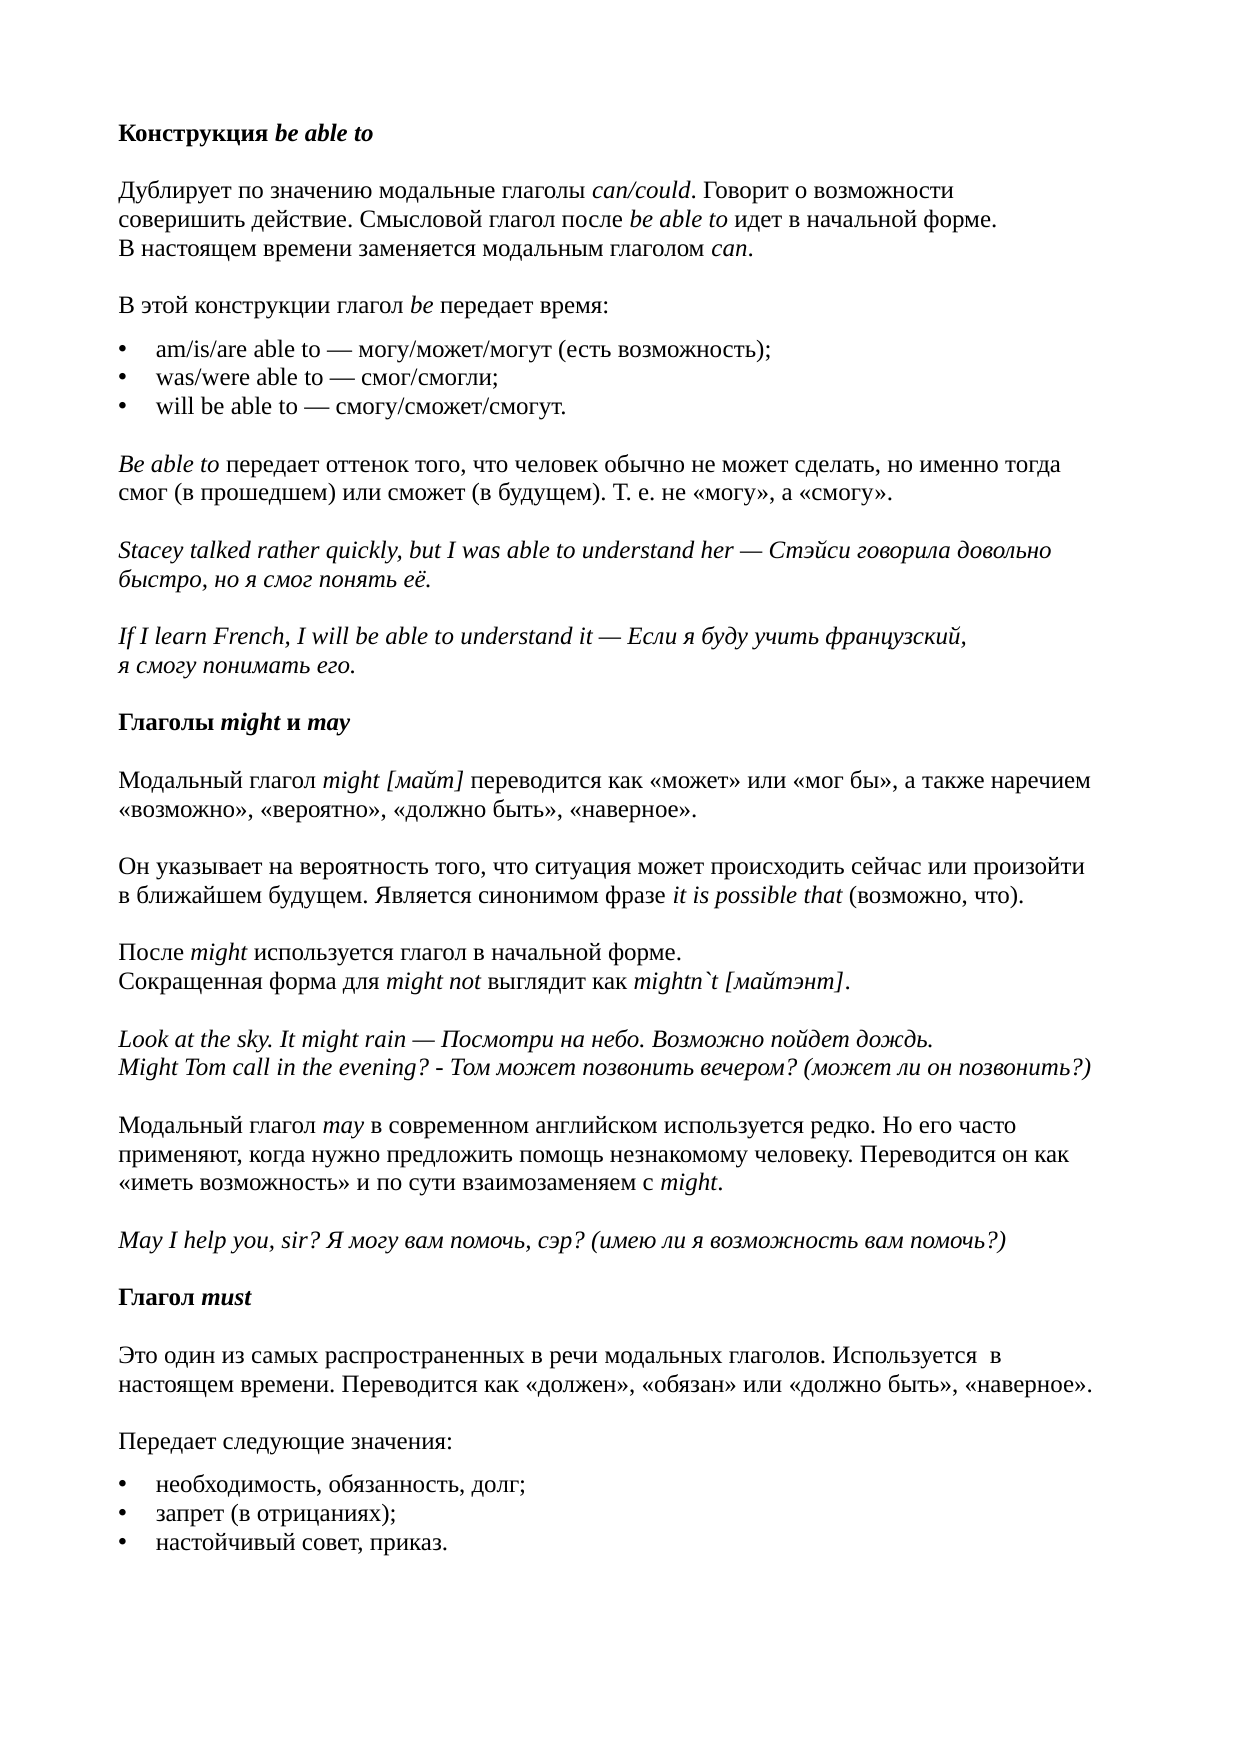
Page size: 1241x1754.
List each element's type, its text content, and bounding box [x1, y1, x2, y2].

text После might используется глагол в начальной форме. [118, 937, 1122, 966]
text смог (в прошедшем) или сможет (в будущем). Т. е. не «могу», а «смогу». [118, 477, 1122, 506]
list настойчивый совет, приказ. [118, 1527, 1122, 1556]
list am/is/are able to — могу/может/могут (есть возможность); [118, 334, 1122, 362]
text Модальный глагол may в современном английском используется редко. Но его часто применяют, когда нужно предложить помощь незнакомому человеку. Переводится он как «иметь возможность» и по сути взаимозаменяем с might. [118, 1110, 1122, 1196]
text В этой конструкции глагол be передает время: [118, 291, 1122, 319]
list необходимость, обязанность, долг; [118, 1469, 1122, 1498]
text Глагол must [118, 1282, 1122, 1311]
text Конструкция be able to [118, 118, 1122, 147]
text В настоящем времени заменяется модальным глаголом can. [118, 233, 1122, 262]
text Stacey talked rather quickly, but I was able to understand her — Стэйси говорила довольно быстро, но я смог понять её. [118, 535, 1122, 592]
list will be able to — смогу/сможет/смогут. [118, 391, 1122, 420]
text соверишить действие. Смысловой глагол после be able to идет в начальной форме. [118, 204, 1122, 233]
list was/were able to — смог/смогли; [118, 362, 1122, 391]
text Это один из самых распространенных в речи модальных глаголов. Используется в настоящем времени. Переводится как «должен», «обязан» или «должно быть», «наверное». [118, 1340, 1122, 1397]
list запрет (в отрицаниях); [118, 1498, 1122, 1527]
text Модальный глагол might [майт] переводится как «может» или «мог бы», а также наречием «возможно», «вероятно», «должно быть», «наверное». [118, 765, 1122, 822]
text May I help you, sir? Я могу вам помочь, сэр? (имею ли я возможность вам помочь?) [118, 1225, 1122, 1254]
text Might Tom call in the evening? - Том может позвонить вечером? (может ли он позвонить?) [118, 1052, 1122, 1081]
text Be able to передает оттенок того, что человек обычно не может сделать, но именно тогда [118, 449, 1122, 477]
text я смогу понимать его. [118, 650, 1122, 679]
text в ближайшем будущем. Является синонимом фразе it is possible that (возможно, что). [118, 880, 1122, 909]
text Глаголы might и may [118, 707, 1122, 736]
text Дублирует по значению модальные глаголы can/could. Говорит о возможности [118, 176, 1122, 204]
text Сокращенная форма для might not выглядит как mightn`t [майтэнт]. [118, 966, 1122, 995]
text Передает следующие значения: [118, 1426, 1122, 1455]
text Он указывает на вероятность того, что ситуация может происходить сейчас или произойти [118, 851, 1122, 880]
text Look at the sky. It might rain — Посмотри на небо. Возможно пойдет дождь. [118, 1024, 1122, 1052]
text If I learn French, I will be able to understand it — Если я буду учить французский, [118, 621, 1122, 650]
